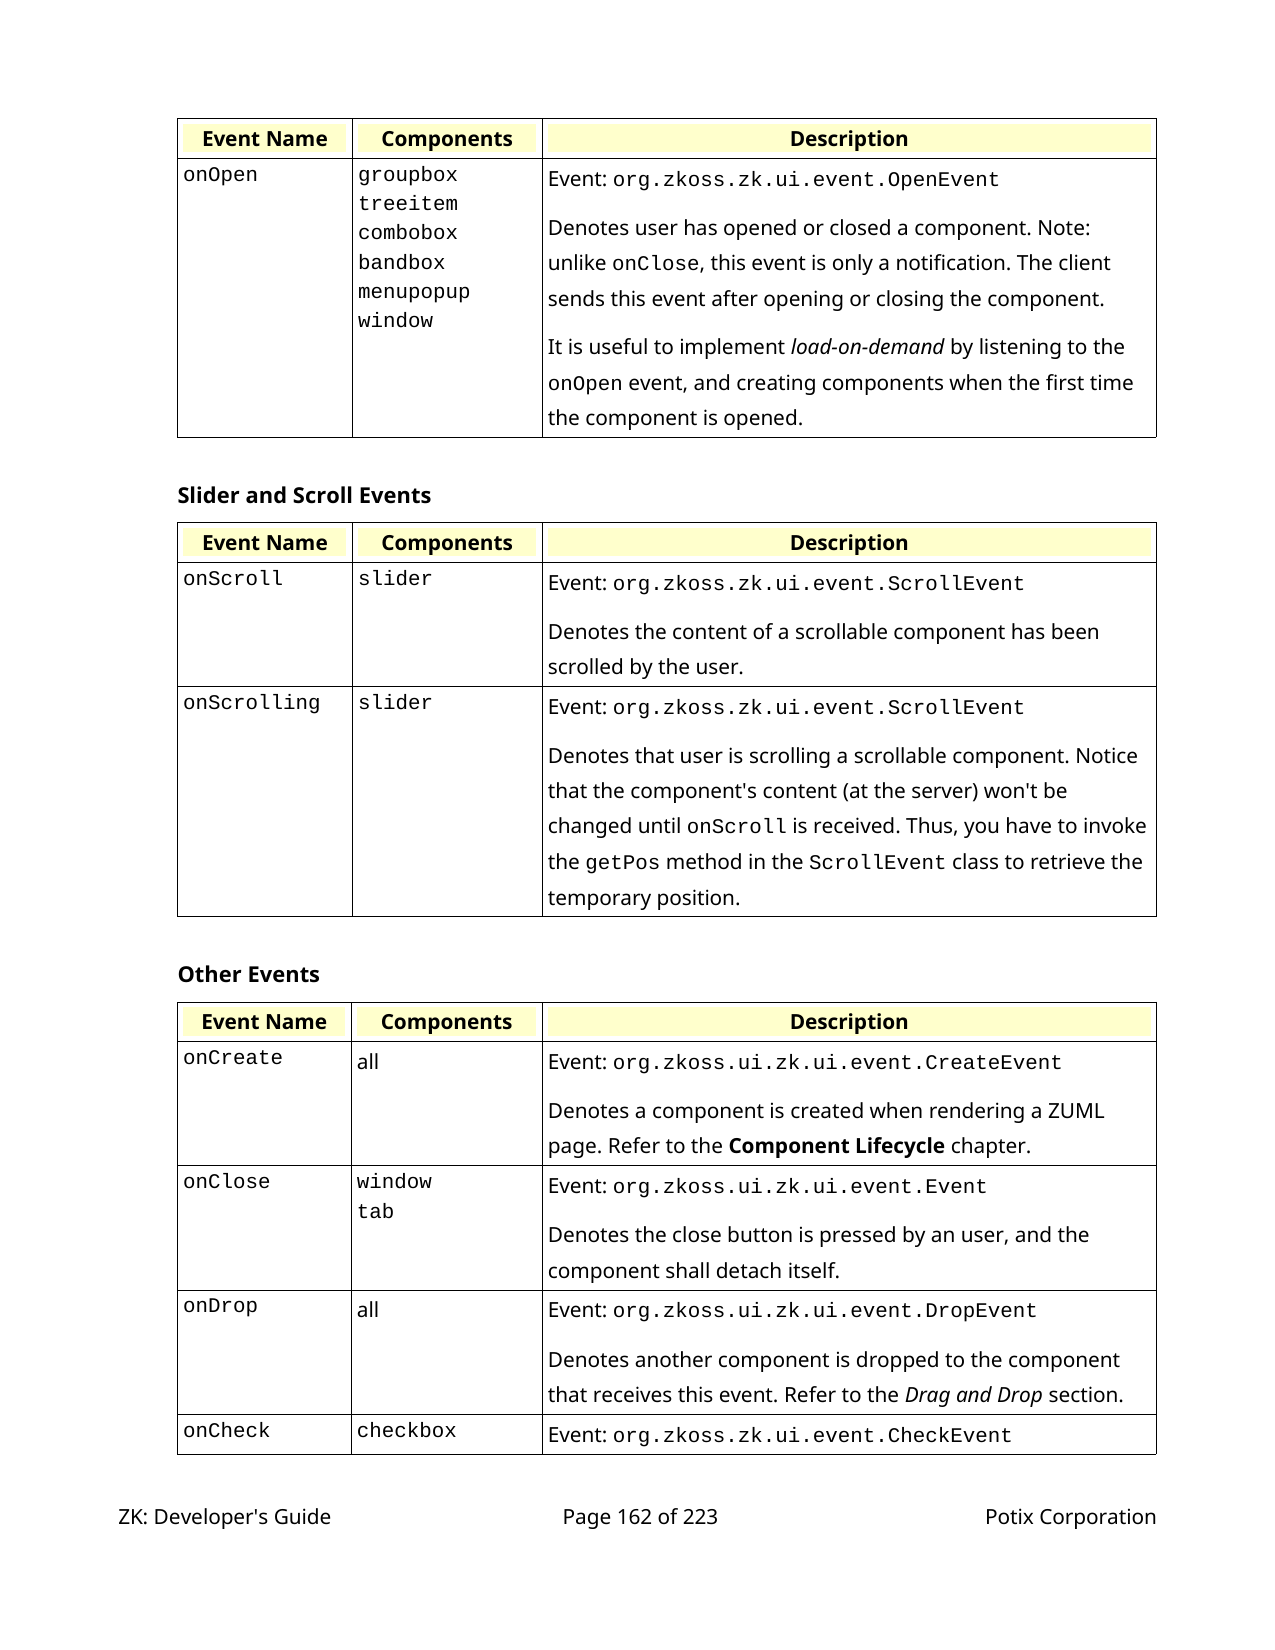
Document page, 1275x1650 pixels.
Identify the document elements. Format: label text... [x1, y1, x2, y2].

table_cell checkbox [352, 1415, 542, 1454]
table_cell Event: org.zkoss.zk.ui.event.ScrollEvent Denotes the content of a scrollable component has been scrolled by the user. [543, 563, 1156, 686]
table_header Components [353, 523, 542, 562]
table_cell onDrop [178, 1291, 351, 1414]
table_header Description [543, 119, 1156, 158]
table_cell groupbox treeitem combobox bandbox menupopup window [353, 159, 542, 437]
table_header Components [352, 1003, 542, 1041]
table_cell onOpen [178, 159, 352, 437]
table_cell onCreate [178, 1042, 351, 1165]
table_cell onScrolling [178, 687, 352, 916]
table_cell onCheck [178, 1415, 351, 1454]
table_cell onClose [178, 1166, 351, 1290]
table_cell Event: org.zkoss.zk.ui.event.OpenEvent Denotes user has opened or closed a component. Note: unlike onClose, this event is only a notification. The client sends this event after opening or closing the component. It is useful to implement load-on-demand by listening to the onOpen event, and creating components when the first time the component is opened. [543, 159, 1156, 437]
table_cell Event: org.zkoss.ui.zk.ui.event.DropEvent Denotes another component is dropped to the component that receives this event. Refer to the Drag and Drop section. [543, 1291, 1156, 1414]
table_cell Event: org.zkoss.zk.ui.event.CheckEvent [543, 1415, 1156, 1454]
table_cell all [352, 1291, 542, 1414]
table_cell slider [353, 563, 542, 686]
table_cell Event: org.zkoss.ui.zk.ui.event.Event Denotes the close button is pressed by an user, and the component shall detach itself. [543, 1166, 1156, 1290]
table_cell slider [353, 687, 542, 916]
subtitle Other Events [177, 959, 1157, 989]
table_header Event Name [178, 523, 352, 562]
table_cell all [352, 1042, 542, 1165]
table_header Description [543, 523, 1156, 562]
table_header Components [353, 119, 542, 158]
table_cell window tab [352, 1166, 542, 1290]
subtitle Slider and Scroll Events [177, 480, 1157, 510]
table_cell onScroll [178, 563, 352, 686]
table_header Event Name [178, 1003, 351, 1041]
table_cell Event: org.zkoss.zk.ui.event.ScrollEvent Denotes that user is scrolling a scrollable component. Notice that the component's content (at the server) won't be changed until onScroll is received. Thus, you have to invoke the getPos method in the ScrollEvent class to retrieve the temporary position. [543, 687, 1156, 916]
table_header Description [543, 1003, 1156, 1041]
table_header Event Name [178, 119, 352, 158]
table_cell Event: org.zkoss.ui.zk.ui.event.CreateEvent Denotes a component is created when rendering a ZUML page. Refer to the Component Lifecycle chapter. [543, 1042, 1156, 1165]
